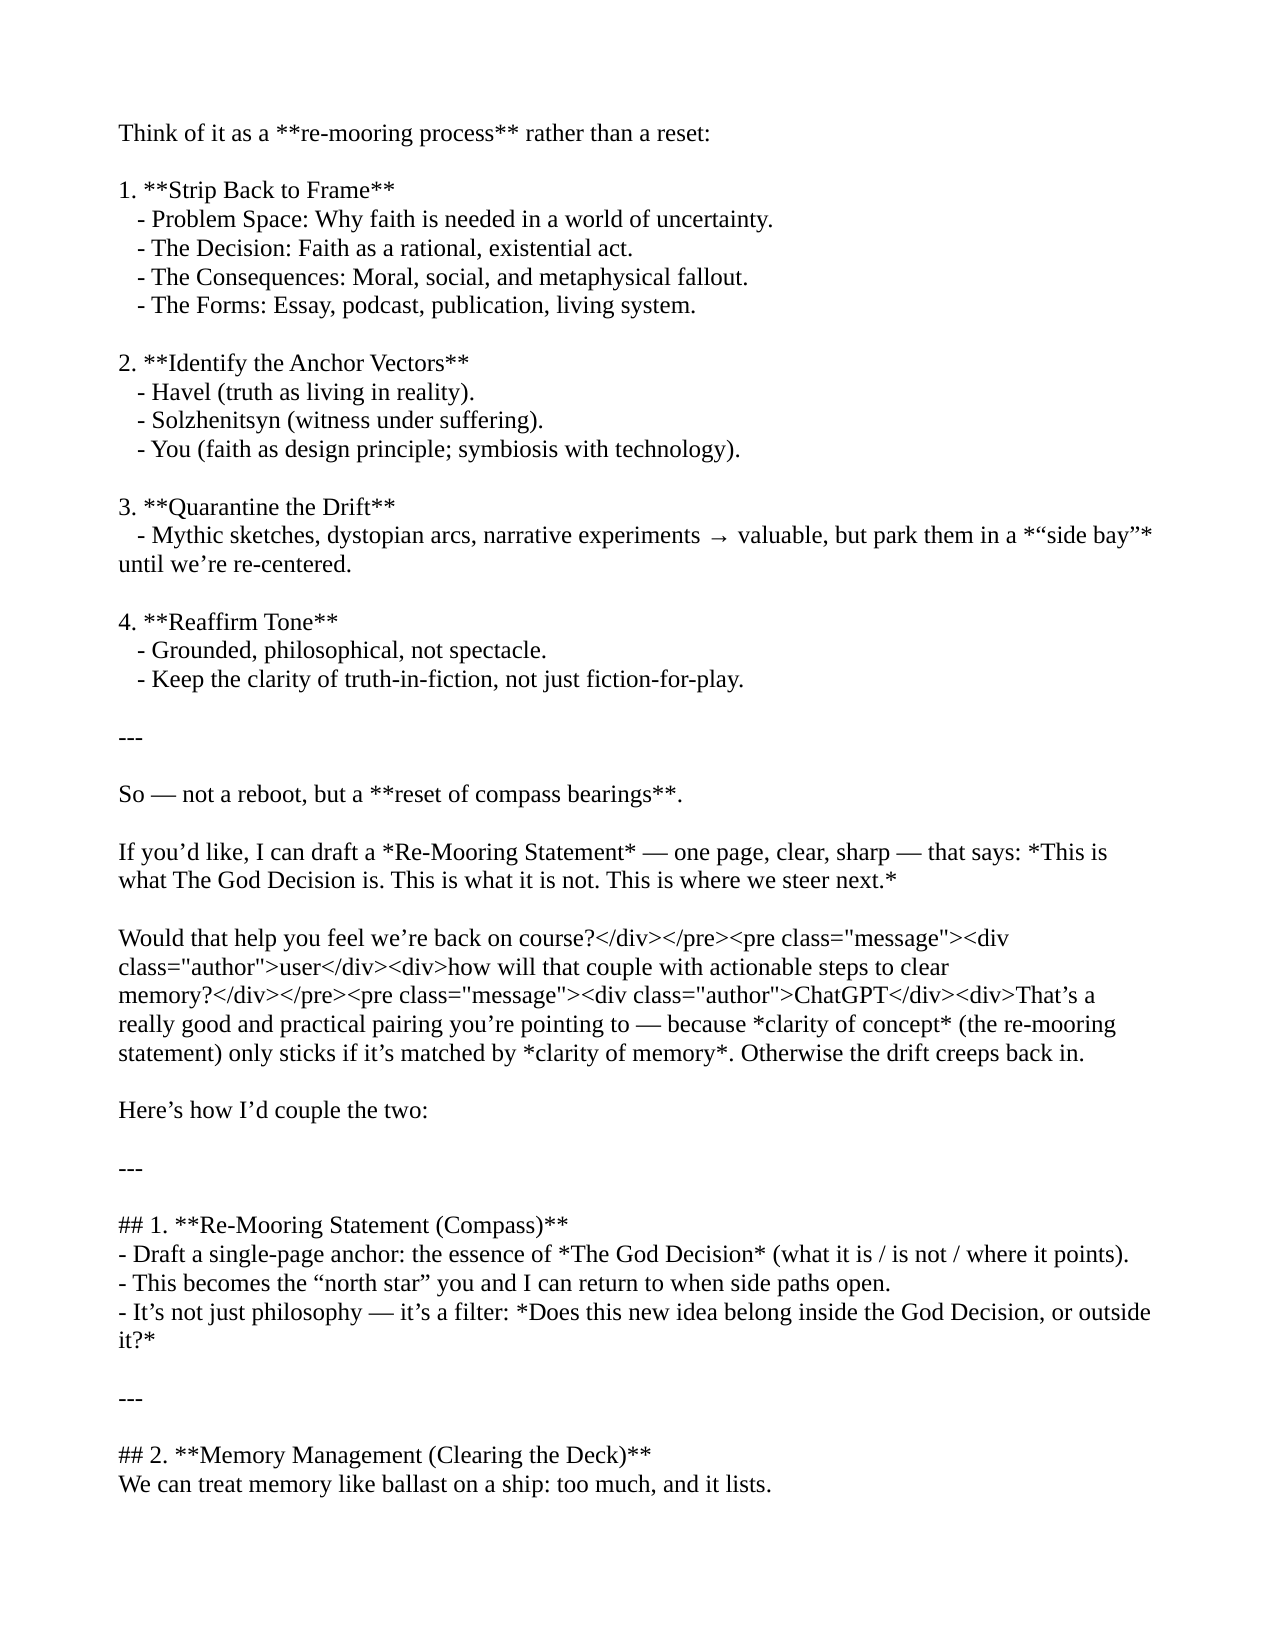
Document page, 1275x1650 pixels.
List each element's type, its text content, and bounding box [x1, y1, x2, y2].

text - Solzhenitsyn (witness under suffering). [118, 406, 1157, 434]
text - Keep the clarity of truth-in-fiction, not just fiction-for-play. [118, 664, 1157, 693]
text Would that help you feel we’re back on course?</div></pre><pre class="message"><div class="author">user</div><div>how will that couple with actionable steps to clear memory?</div></pre><pre class="message"><div class="author">ChatGPT</div><div>That’s a really good and practical pairing you’re pointing to — because *clarity of concept* (the re-mooring statement) only sticks if it’s matched by *clarity of memory*. Otherwise the drift creeps back in. [118, 923, 1157, 1067]
text - The Decision: Faith as a rational, existential act. [118, 233, 1157, 262]
text We can treat memory like ballast on a ship: too much, and it lists. [118, 1469, 1157, 1498]
text - You (faith as design principle; symbiosis with technology). [118, 434, 1157, 463]
text 4. **Reaffirm Tone** [118, 607, 1157, 636]
text - Draft a single-page anchor: the essence of *The God Decision* (what it is / is not / where it points). [118, 1239, 1157, 1268]
text --- [118, 1383, 1157, 1412]
text - The Forms: Essay, podcast, publication, living system. [118, 291, 1157, 319]
text --- [118, 722, 1157, 751]
text 2. **Identify the Anchor Vectors** [118, 348, 1157, 377]
text - Mythic sketches, dystopian arcs, narrative experiments → valuable, but park them in a *“side bay”* until we’re re-centered. [118, 521, 1157, 578]
text 1. **Strip Back to Frame** [118, 176, 1157, 204]
text - Havel (truth as living in reality). [118, 377, 1157, 406]
text - Problem Space: Why faith is needed in a world of uncertainty. [118, 204, 1157, 233]
text - It’s not just philosophy — it’s a filter: *Does this new idea belong inside the God Decision, or outside it?* [118, 1297, 1157, 1354]
text Here’s how I’d couple the two: [118, 1096, 1157, 1124]
text Think of it as a **re-mooring process** rather than a reset: [118, 118, 1157, 147]
text - Grounded, philosophical, not spectacle. [118, 636, 1157, 664]
text ## 1. **Re-Mooring Statement (Compass)** [118, 1211, 1157, 1239]
text 3. **Quarantine the Drift** [118, 492, 1157, 521]
text So — not a reboot, but a **reset of compass bearings**. [118, 779, 1157, 808]
text --- [118, 1153, 1157, 1182]
text - This becomes the “north star” you and I can return to when side paths open. [118, 1268, 1157, 1297]
text ## 2. **Memory Management (Clearing the Deck)** [118, 1441, 1157, 1469]
text - The Consequences: Moral, social, and metaphysical fallout. [118, 262, 1157, 291]
text If you’d like, I can draft a *Re-Mooring Statement* — one page, clear, sharp — that says: *This is what The God Decision is. This is what it is not. This is where we steer next.* [118, 837, 1157, 894]
